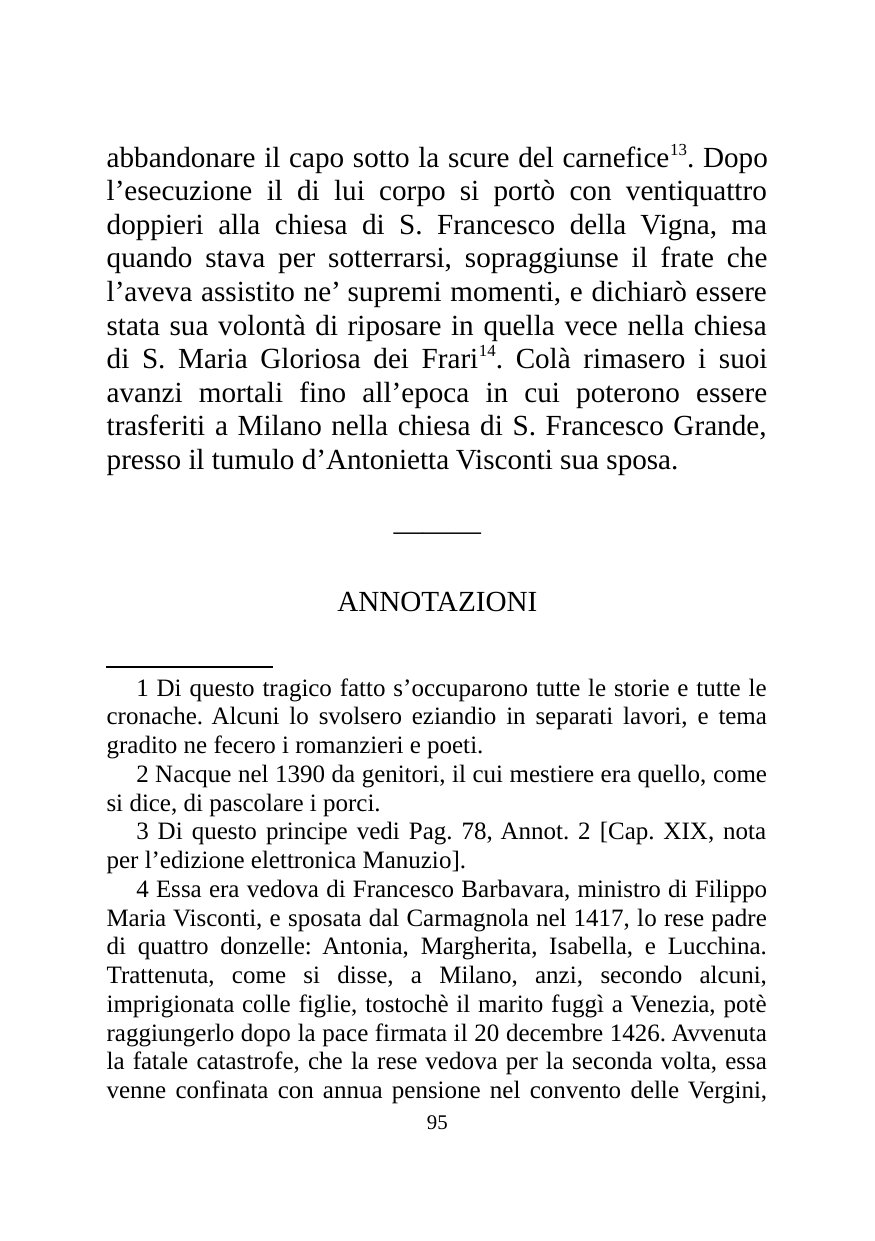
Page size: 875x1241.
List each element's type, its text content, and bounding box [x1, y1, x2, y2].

subtitle ――― [106, 513, 768, 546]
text Di questo principe vedi Pag. 78, Annot. 2 [Cap. XIX, nota per l’edizione elettronica Manuzio]. [106, 816, 768, 874]
text Di questo tragico fatto s’occuparono tutte le storie e tutte le cronache. Alcuni lo svolsero eziandio in separati lavori, e tema gradito ne fecero i romanzieri e poeti. [106, 673, 768, 759]
text Nacque nel 1390 da genitori, il cui mestiere era quello, come si dice, di pascolare i porci. [106, 759, 768, 816]
text Essa era vedova di Francesco Barbavara, ministro di Filippo Maria Visconti, e sposata dal Carmagnola nel 1417, lo rese padre di quattro donzelle: Antonia, Margherita, Isabella, e Lucchina. Trattenuta, come si disse, a Milano, anzi, secondo alcuni, imprigionata colle figlie, tostochè il marito fuggì a Venezia, potè raggiungerlo dopo la pace firmata il 20 decembre 1426. Avvenuta la fatale catastrofe, che la rese vedova per la seconda volta, essa venne confinata con annua pensione nel convento delle Vergini, [106, 874, 768, 1104]
text abbandonare il capo sotto la scure del carnefice. Dopo l’esecuzione il di lui corpo si portò con ventiquattro doppieri alla chiesa di S. Francesco della Vigna, ma quando stava per sotterrarsi, sopraggiunse il frate che l’aveva assistito ne’ supremi momenti, e dichiarò essere stata sua volontà di riposare in quella vece nella chiesa di S. Maria Gloriosa dei Frari. Colà rimasero i suoi avanzi mortali fino all’epoca in cui poterono essere trasferiti a Milano nella chiesa di S. Francesco Grande, presso il tumulo d’Antonietta Visconti sua sposa. [106, 140, 768, 475]
subtitle ANNOTAZIONI [106, 584, 768, 617]
